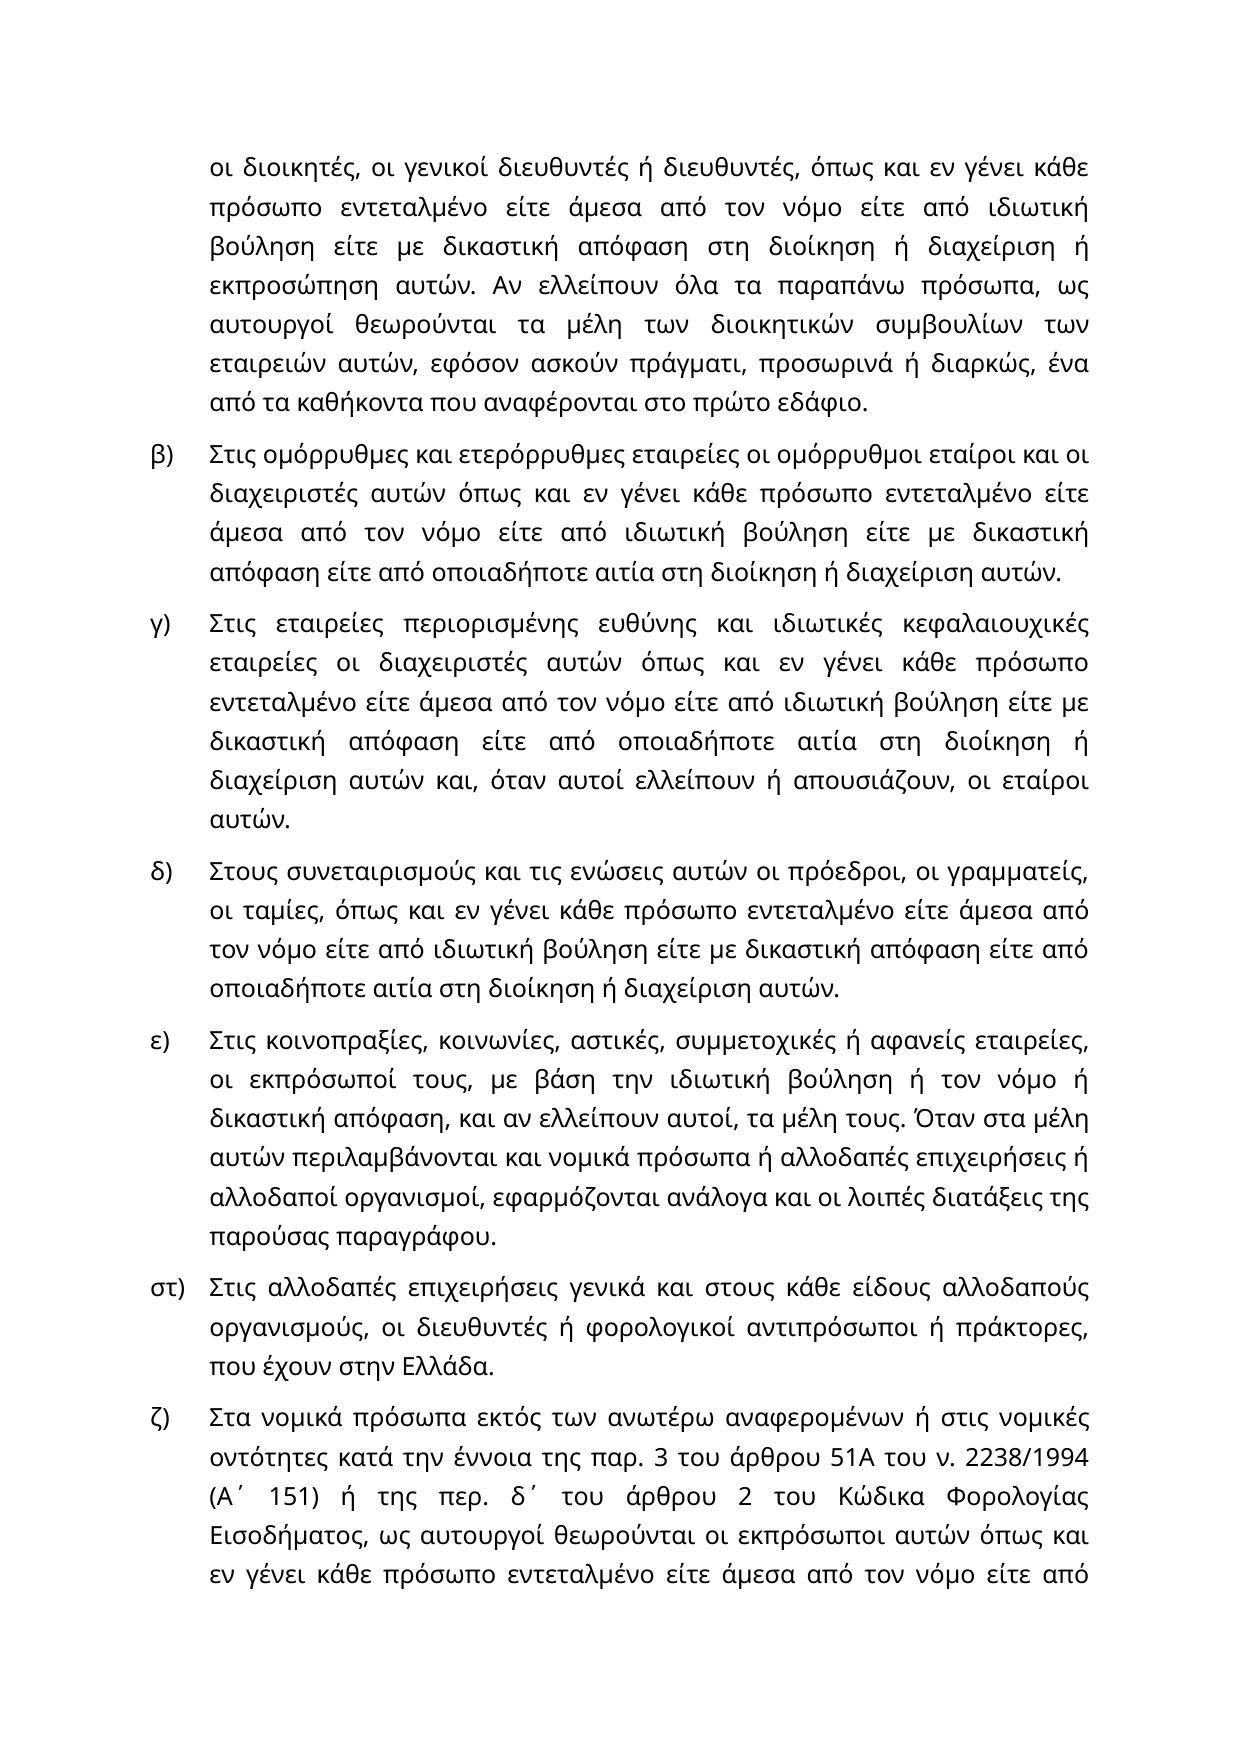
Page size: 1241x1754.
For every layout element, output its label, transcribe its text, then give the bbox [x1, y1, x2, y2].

list δ) Στους συνεταιρισμούς και τις ενώσεις αυτών οι πρόεδροι, οι γραμματείς, οι ταμίες, όπως και εν γένει κάθε πρόσωπο εντεταλμένο είτε άμεσα από τον νόμο είτε από ιδιωτική βούληση είτε με δικαστική απόφαση είτε από οποιαδήποτε αιτία στη διοίκηση ή διαχείριση αυτών. [150, 853, 1090, 1005]
list στ) Στις αλλοδαπές επιχειρήσεις γενικά και στους κάθε είδους αλλοδαπούς οργανισμούς, οι διευθυντές ή φορολογικοί αντιπρόσωποι ή πράκτορες, που έχουν στην Ελλάδα. [150, 1270, 1090, 1382]
list ζ) Στα νομικά πρόσωπα εκτός των ανωτέρω αναφερομένων ή στις νομικές οντότητες κατά την έννοια της παρ. 3 του άρθρου 51Α του ν. 2238/1994 (Α΄ 151) ή της περ. δ΄ του άρθρου 2 του Κώδικα Φορολογίας Εισοδήματος, ως αυτουργοί θεωρούνται οι εκπρόσωποι αυτών όπως και εν γένει κάθε πρόσωπο εντεταλμένο είτε άμεσα από τον νόμο είτε από [150, 1400, 1090, 1591]
list γ) Στις εταιρείες περιορισμένης ευθύνης και ιδιωτικές κεφαλαιουχικές εταιρείες οι διαχειριστές αυτών όπως και εν γένει κάθε πρόσωπο εντεταλμένο είτε άμεσα από τον νόμο είτε από ιδιωτική βούληση είτε με δικαστική απόφαση είτε από οποιαδήποτε αιτία στη διοίκηση ή διαχείριση αυτών και, όταν αυτοί ελλείπουν ή απουσιάζουν, οι εταίροι αυτών. [150, 606, 1090, 836]
list οι διοικητές, οι γενικοί διευθυντές ή διευθυντές, όπως και εν γένει κάθε πρόσωπο εντεταλμένο είτε άμεσα από τον νόμο είτε από ιδιωτική βούληση είτε με δικαστική απόφαση στη διοίκηση ή διαχείριση ή εκπροσώπηση αυτών. Αν ελλείπουν όλα τα παραπάνω πρόσωπα, ως αυτουργοί θεωρούνται τα μέλη των διοικητικών συμβουλίων των εταιρειών αυτών, εφόσον ασκούν πράγματι, προσωρινά ή διαρκώς, ένα από τα καθήκοντα που αναφέρονται στο πρώτο εδάφιο. [150, 150, 1090, 419]
list ε) Στις κοινοπραξίες, κοινωνίες, αστικές, συμμετοχικές ή αφανείς εταιρείες, οι εκπρόσωποί τους, με βάση την ιδιωτική βούληση ή τον νόμο ή δικαστική απόφαση, και αν ελλείπουν αυτοί, τα μέλη τους. Όταν στα μέλη αυτών περιλαμβάνονται και νομικά πρόσωπα ή αλλοδαπές επιχειρήσεις ή αλλοδαποί οργανισμοί, εφαρμόζονται ανάλογα και οι λοιπές διατάξεις της παρούσας παραγράφου. [150, 1022, 1090, 1252]
list β) Στις ομόρρυθμες και ετερόρρυθμες εταιρείες οι ομόρρυθμοι εταίροι και οι διαχειριστές αυτών όπως και εν γένει κάθε πρόσωπο εντεταλμένο είτε άμεσα από τον νόμο είτε από ιδιωτική βούληση είτε με δικαστική απόφαση είτε από οποιαδήποτε αιτία στη διοίκηση ή διαχείριση αυτών. [150, 437, 1090, 588]
